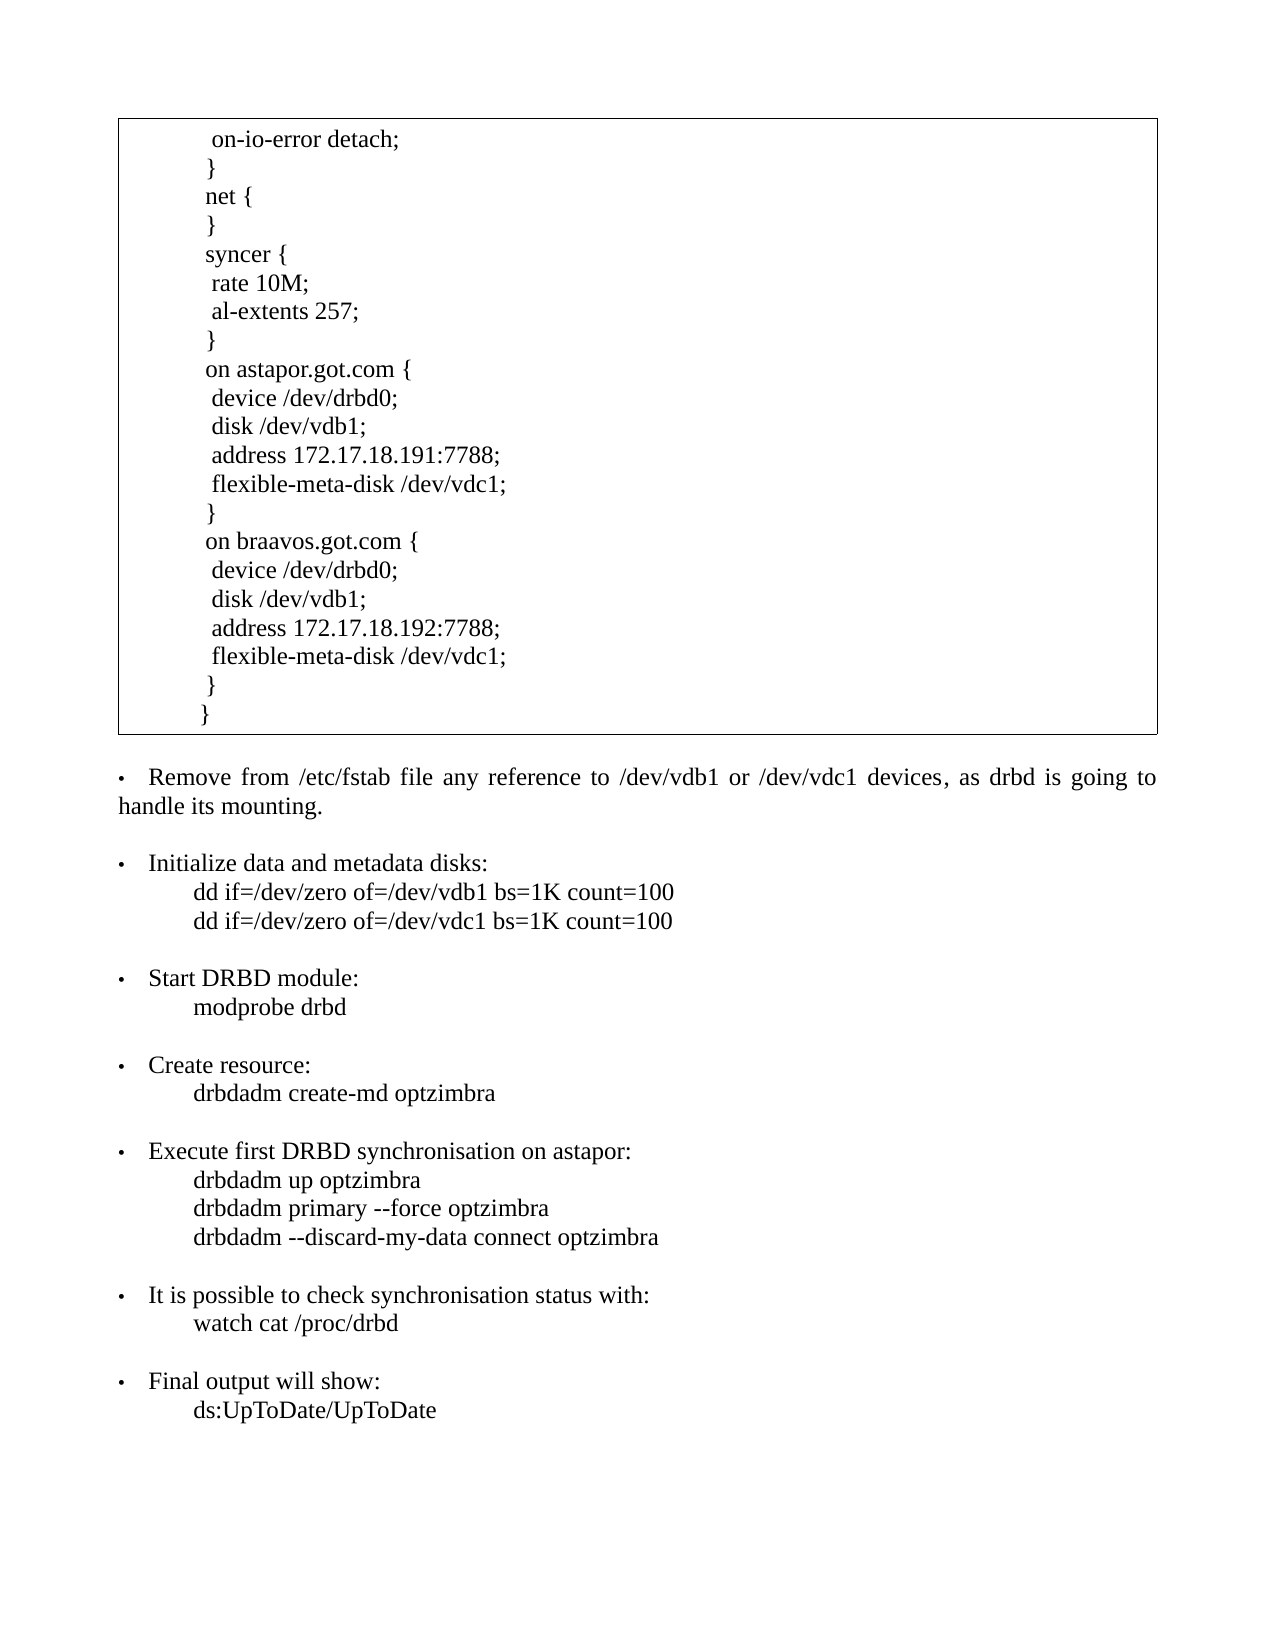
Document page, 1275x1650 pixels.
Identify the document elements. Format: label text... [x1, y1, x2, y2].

text drbdadm primary --force optzimbra [118, 1193, 1157, 1222]
list Final output will show: [118, 1366, 1157, 1395]
list Start DRBD module: [118, 963, 1157, 992]
text watch cat /proc/drbd [118, 1308, 1157, 1337]
list Initialize data and metadata disks: [118, 848, 1157, 877]
text drbdadm create-md optzimbra [118, 1078, 1157, 1107]
text dd if=/dev/zero of=/dev/vdb1 bs=1K count=100 [118, 877, 1157, 906]
list Remove from /etc/fstab file any reference to /dev/vdb1 or /dev/vdc1 devices, as drbd is going to handle its mounting. [118, 762, 1157, 820]
table_header on-io-error detach; } net { } syncer { rate 10M; al-extents 257; } on astapor.got.com { device /dev/drbd0; disk /dev/vdb1; address 172.17.18.191:7788; flexible-meta-disk /dev/vdc1; } on braavos.got.com { device /dev/drbd0; disk /dev/vdb1; address 172.17.18.192:7788; flexible-meta-disk /dev/vdc1; } } [119, 119, 1157, 733]
list Create resource: [118, 1050, 1157, 1078]
text modprobe drbd [118, 992, 1157, 1021]
text dd if=/dev/zero of=/dev/vdc1 bs=1K count=100 [118, 906, 1157, 935]
list Execute first DRBD synchronisation on astapor: [118, 1136, 1157, 1165]
text drbdadm up optzimbra [118, 1165, 1157, 1193]
list It is possible to check synchronisation status with: [118, 1280, 1157, 1308]
text ds:UpToDate/UpToDate [118, 1395, 1157, 1423]
text drbdadm --discard-my-data connect optzimbra [118, 1222, 1157, 1251]
